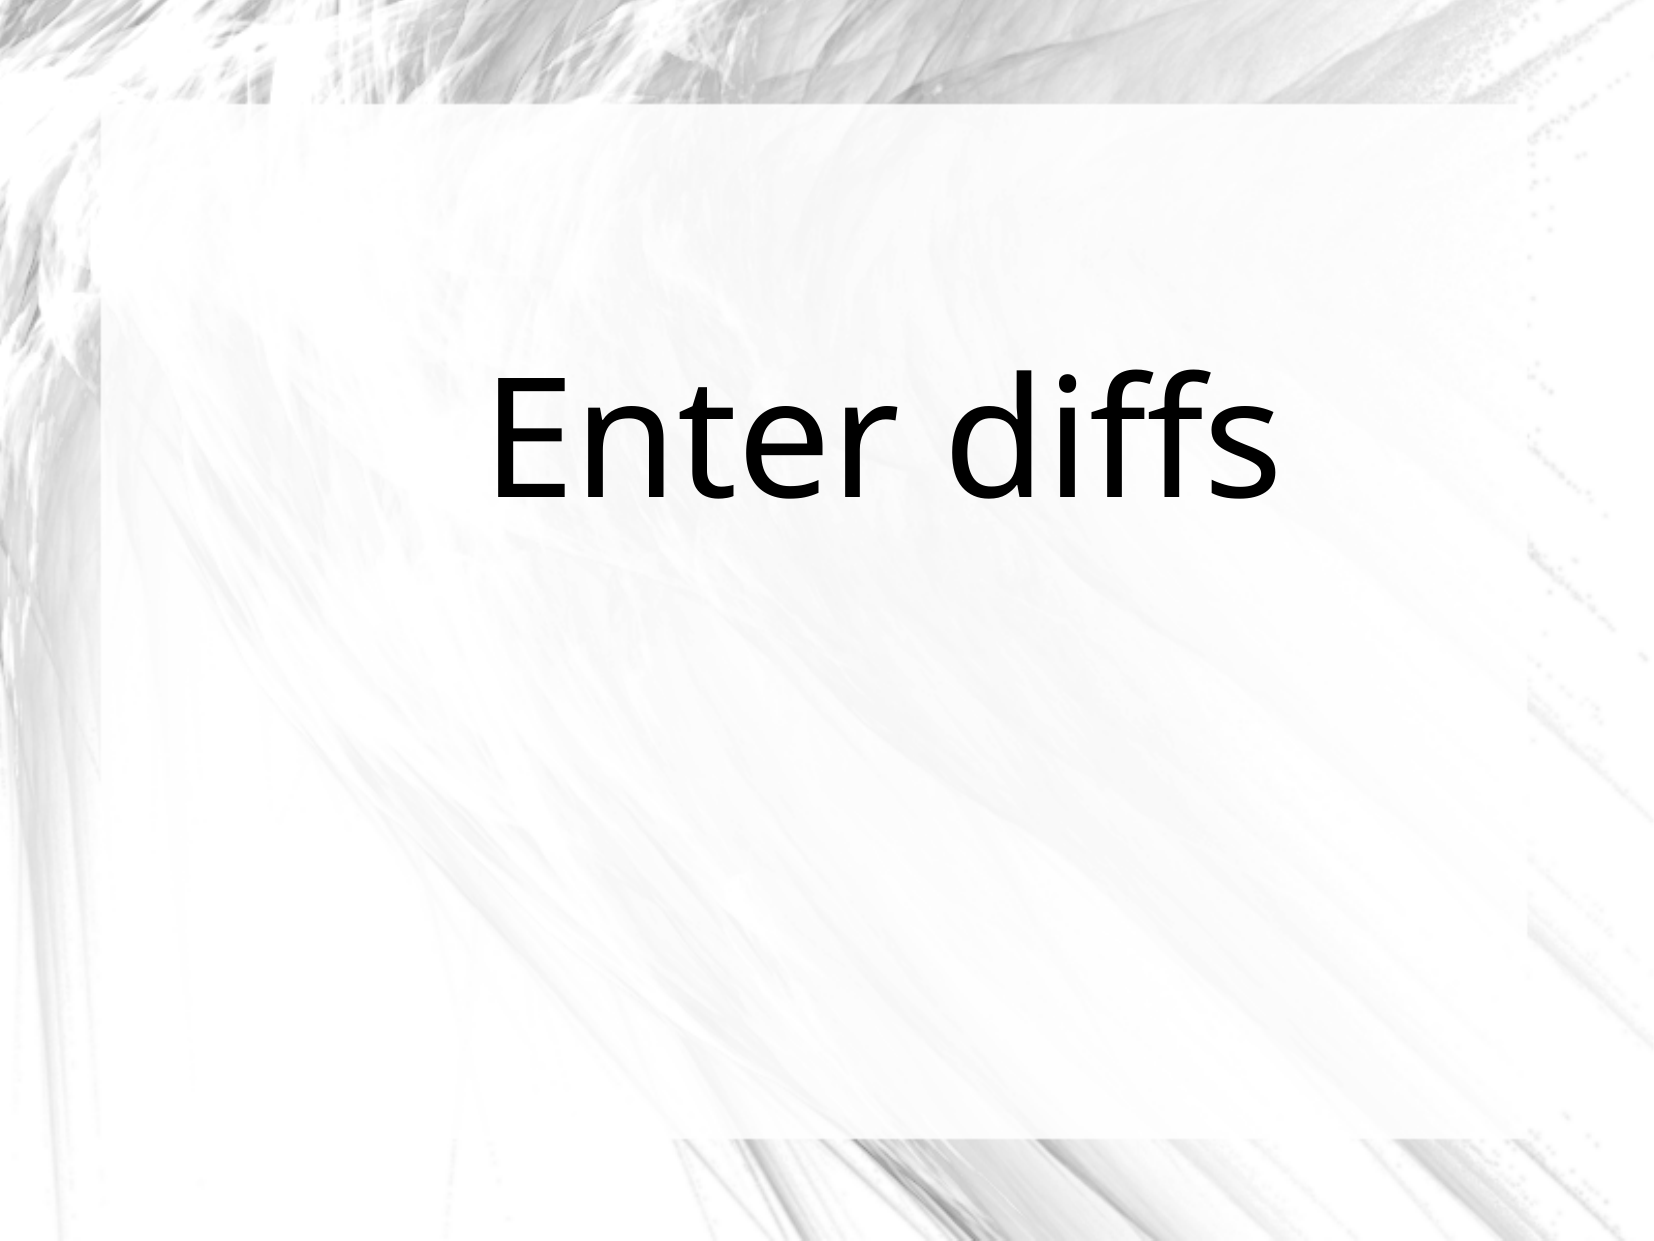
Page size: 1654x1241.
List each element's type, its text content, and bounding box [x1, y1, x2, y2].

picture [0, 0, 1654, 1241]
list Enter diffs [118, 319, 1571, 1040]
